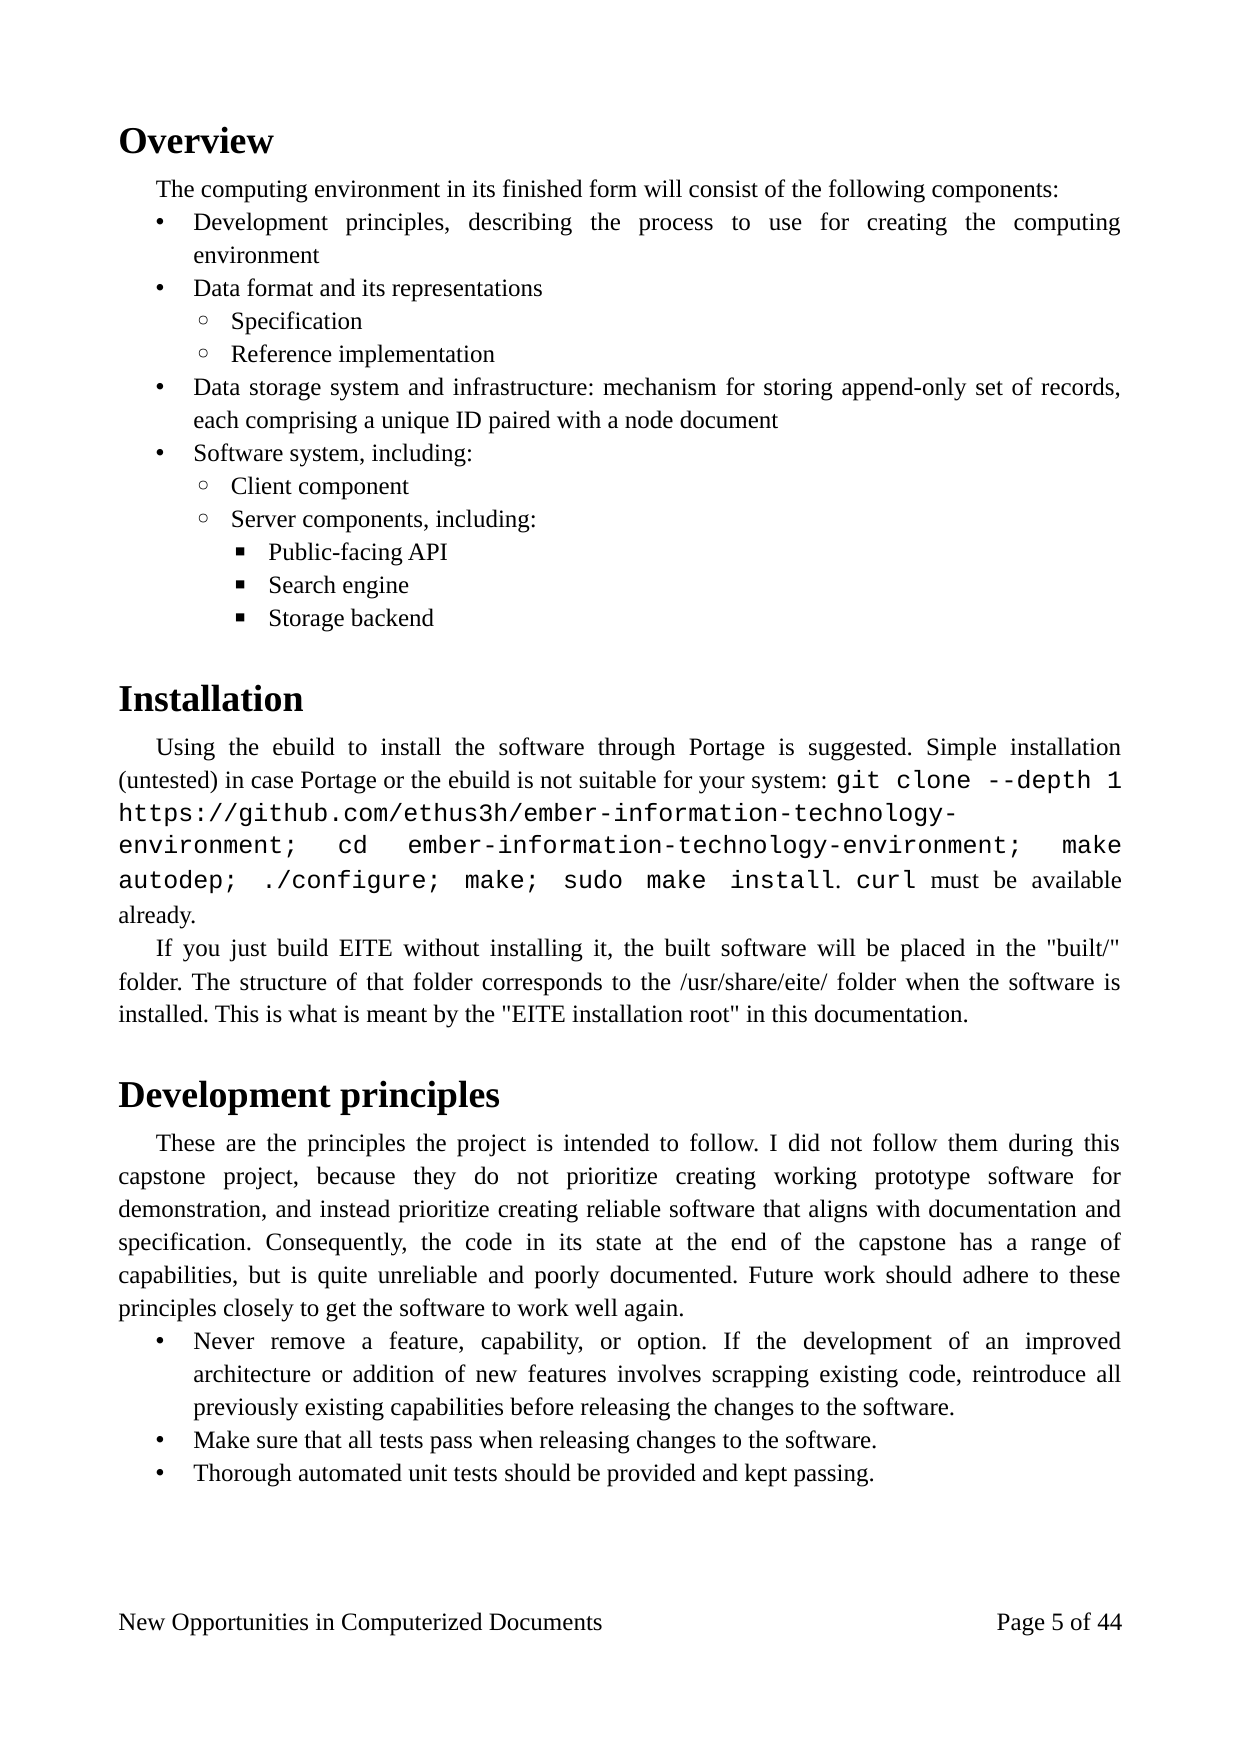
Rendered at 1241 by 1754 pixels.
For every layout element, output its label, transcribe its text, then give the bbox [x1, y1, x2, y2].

text The computing environment in its finished form will consist of the following components: [118, 174, 1122, 203]
list Storage backend [231, 603, 1122, 632]
list Server components, including: [193, 504, 1122, 533]
list Data format and its representations [156, 273, 1122, 302]
list Thorough automated unit tests should be provided and kept passing. [156, 1458, 1122, 1487]
list Development principles, describing the process to use for creating the computing environment [156, 207, 1122, 269]
text If you just build EITE without installing it, the built software will be placed in the "built/" folder. The structure of that folder corresponds to the /usr/share/eite/ folder when the software is installed. This is what is meant by the "EITE installation root" in this documentation. [118, 933, 1122, 1028]
list Data storage system and infrastructure: mechanism for storing append-only set of records, each comprising a unique ID paired with a node document [156, 372, 1122, 434]
list Search engine [231, 571, 1122, 599]
subtitle Overview [118, 118, 1122, 162]
subtitle Installation [118, 676, 1122, 720]
list Reference implementation [193, 339, 1122, 368]
list Make sure that all tests pass when releasing changes to the software. [156, 1426, 1122, 1454]
text Using the ebuild to install the software through Portage is suggested. Simple installation (untested) in case Portage or the ebuild is not suitable for your system: git clone --depth 1 https://github.com/ethus3h/ember-information-technology-environment; cd ember-information-technology-environment; make autodep; ./configure; make; sudo make install. curl must be available already. [118, 732, 1122, 929]
list Never remove a feature, capability, or option. If the development of an improved architecture or addition of new features involves scrapping existing code, reintroduce all previously existing capabilities before releasing the changes to the software. [156, 1326, 1122, 1421]
text These are the principles the project is intended to follow. I did not follow them during this capstone project, because they do not prioritize creating working prototype software for demonstration, and instead prioritize creating reliable software that aligns with documentation and specification. Consequently, the code in its state at the end of the capstone has a range of capabilities, but is quite unreliable and poorly documented. Future work should adhere to these principles closely to get the software to work well again. [118, 1128, 1122, 1322]
list Specification [193, 306, 1122, 335]
list Public-facing API [231, 537, 1122, 566]
subtitle Development principles [118, 1072, 1122, 1116]
list Software system, including: [156, 438, 1122, 467]
list Client component [193, 471, 1122, 500]
